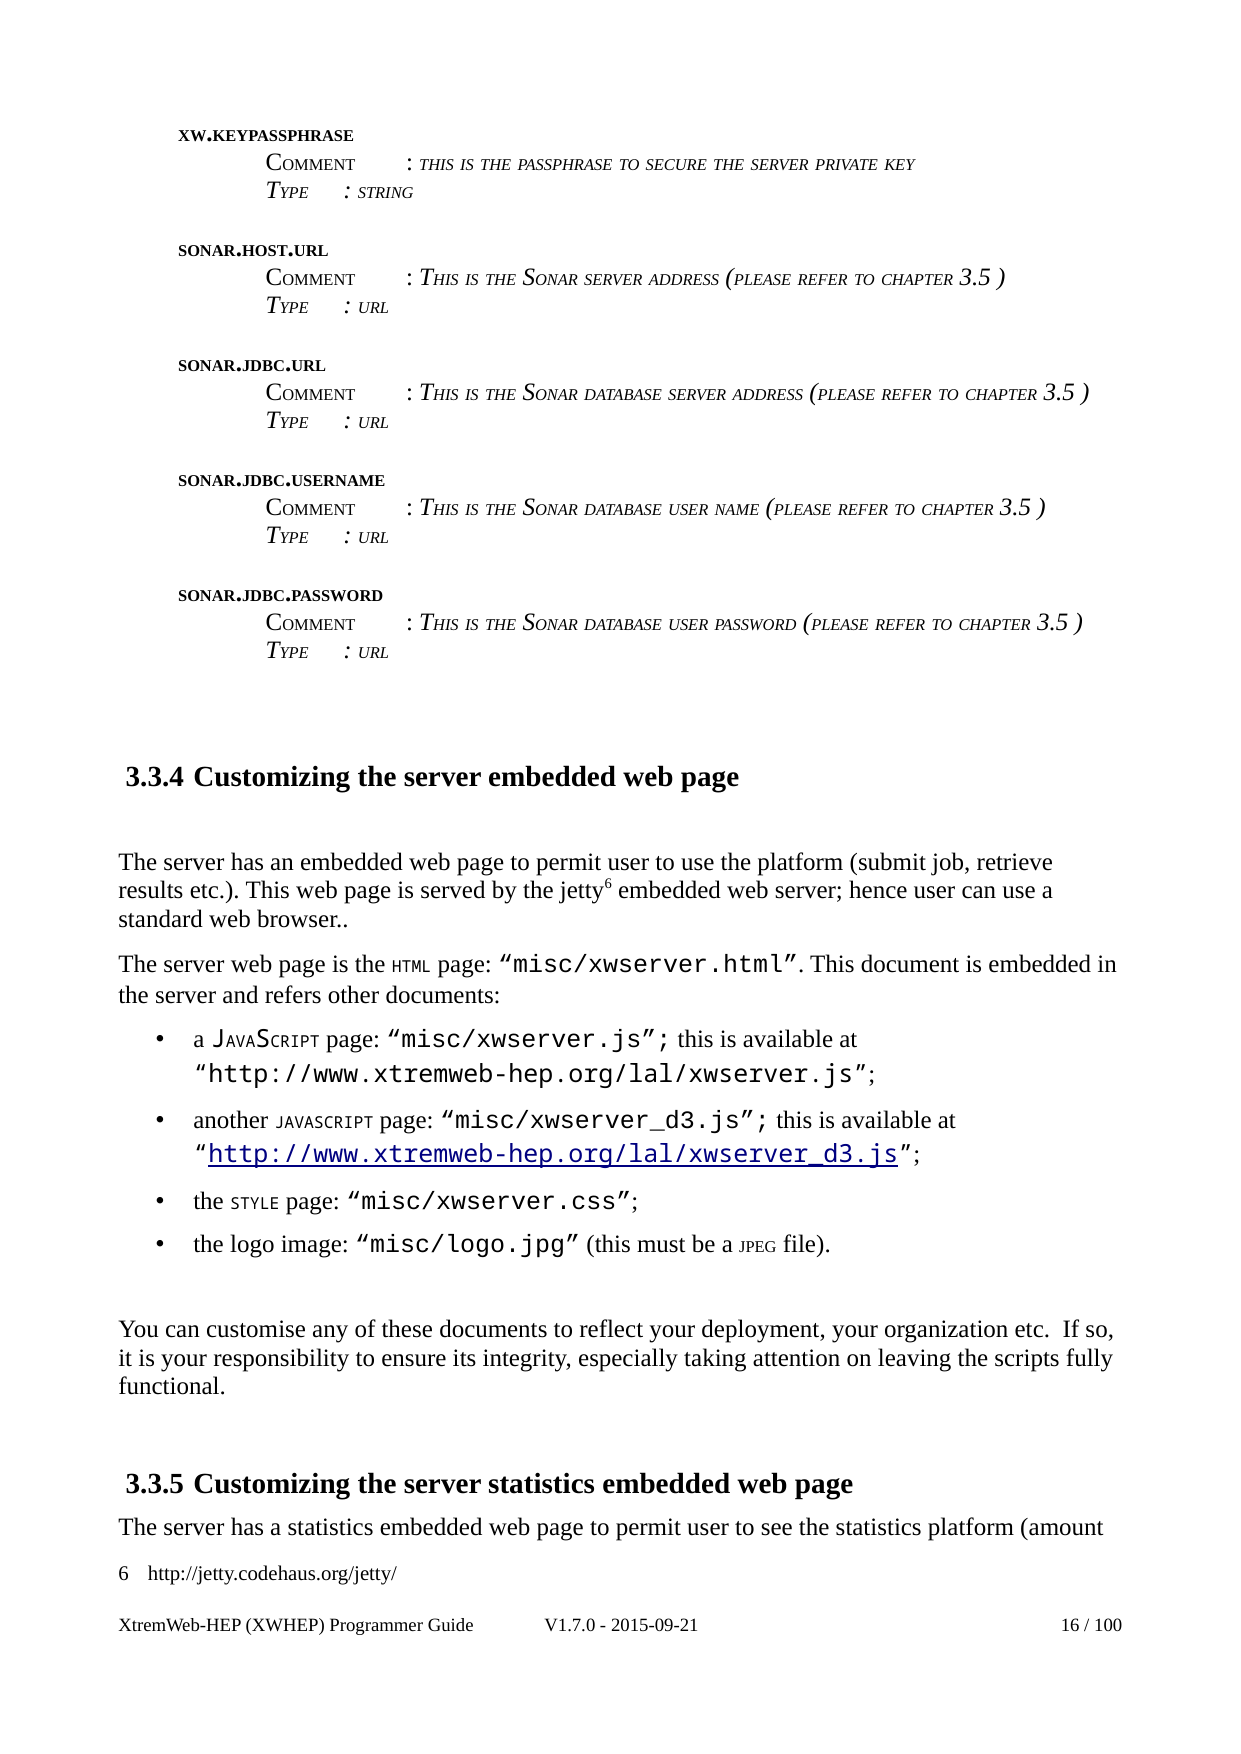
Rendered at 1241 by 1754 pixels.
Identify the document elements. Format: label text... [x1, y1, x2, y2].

list the logo image: “misc/logo.jpg” (this must be a jpeg file). [156, 1229, 1122, 1260]
text sonar.host.url [178, 233, 1122, 262]
text The server web page is the html page: “misc/xwserver.html”. This document is embedded in the server and refers other documents: [118, 945, 1122, 1008]
text sonar.jdbc.url [178, 348, 1122, 377]
text Comment : This is the Sonar database server address (please refer to chapter3.5) [265, 377, 1122, 406]
text Type : url [265, 406, 1122, 434]
text The server has a statistics embedded web page to permit user to see the statistics platform (amount [118, 1512, 1122, 1541]
text Type : string [265, 176, 1122, 204]
text You can customise any of these documents to reflect your deployment, your organization etc. If so, it is your responsibility to ensure its integrity, especially taking attention on leaving the scripts fully functional. [118, 1314, 1122, 1400]
text Type : url [265, 636, 1122, 664]
text Comment : This is the Sonar server address (please refer to chapter3.5) [265, 262, 1122, 291]
list another javascript page: “misc/xwserver_d3.js”; this is available at “http://www.xtremweb-hep.org/lal/xwserver_d3.js”; [156, 1102, 1122, 1170]
text sonar.jdbc.password [178, 578, 1122, 607]
text Comment : This is the Sonar database user name (please refer to chapter3.5) [265, 492, 1122, 521]
subtitle Customizing the server statistics embedded web page [118, 1466, 1122, 1500]
text Type : url [265, 291, 1122, 319]
text http://jetty.codehaus.org/jetty/ [118, 1561, 1122, 1585]
subtitle Customizing the server embedded web page [118, 759, 1122, 793]
text Type : url [265, 521, 1122, 549]
text xw.keypassphrase [178, 118, 1122, 147]
text sonar.jdbc.username [178, 463, 1122, 492]
list the style page: “misc/xwserver.css”; [156, 1183, 1122, 1217]
list a JavaScript page: “misc/xwserver.js”; this is available at “http://www.xtremweb-hep.org/lal/xwserver.js”; [156, 1021, 1122, 1089]
text Comment : this is the passphrase to secure the server private key [265, 147, 1122, 176]
text The server has an embedded web page to permit user to use the platform (submit job, retrieve results etc.). This web page is served by the jetty embedded web server; hence user can use a standard web browser.. [118, 847, 1122, 933]
text Comment : This is the Sonar database user password (please refer to chapter3.5) [265, 607, 1122, 636]
